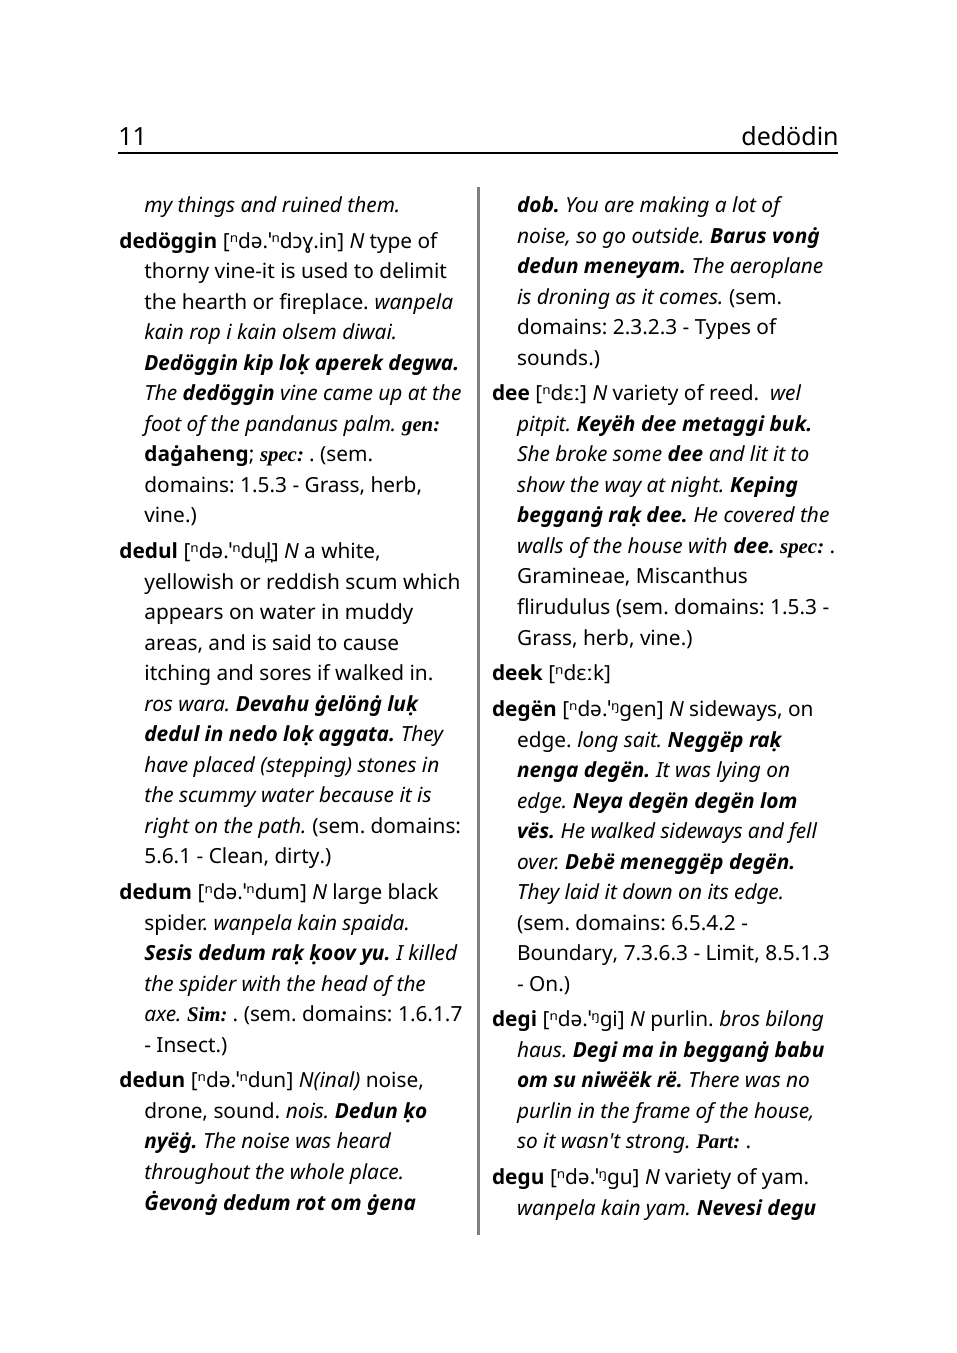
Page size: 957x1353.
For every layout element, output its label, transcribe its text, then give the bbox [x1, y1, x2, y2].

text dee [ⁿdɛː] N variety of reed. wel pitpit. Keyëh dee metaggi buk. She broke some dee and lit it to show the way at night. Keping begganġ raḳ dee. He covered the walls of the house with dee. spec: . Gramineae, Miscanthus flirudulus (sem. domains: 1.5.3 - Grass, herb, vine.) [492, 375, 837, 655]
text dedul [ⁿdə.ˈⁿdul̪] N a white, yellowish or reddish scum which appears on water in muddy areas, and is said to cause itching and sores if walked in. ros wara. Devahu ġelönġ luḳ dedul in nedo loḳ aggata. They have placed (stepping) stones in the scummy water because it is right on the path. (sem. domains: 5.6.1 - Clean, dirty.) [119, 533, 465, 874]
text dedöggin [ⁿdə.ˈⁿdɔɣ.in] N type of thorny vine-it is used to delimit the hearth or fireplace. wanpela kain rop i kain olsem diwai. Dedöggin kip loḳ aperek degwa. The dedöggin vine came up at the foot of the pandanus palm. gen: daġaheng; spec: . (sem. domains: 1.5.3 - Grass, herb, vine.) [119, 223, 465, 533]
text dob. You are making a lot of noise, so go outside. Barus vonġ dedun meneyam. The aeroplane is droning as it comes. (sem. domains: 2.3.2.3 - Types of sounds.) [492, 188, 837, 375]
text deek [ⁿdɛːk] [492, 655, 837, 691]
text degu [ⁿdə.ˈᵑɡu] N variety of yam. wanpela kain yam. Nevesi degu [492, 1159, 837, 1226]
text dedum [ⁿdə.ˈⁿdum] N large black spider. wanpela kain spaida. Sesis dedum raḳ ḳoov yu. I killed the spider with the head of the axe. Sim: . (sem. domains: 1.6.1.7 - Insect.) [119, 874, 465, 1062]
text degën [ⁿdə.ˈᵑɡen] N sideways, on edge. long sait. Neggëp raḳ nenga degën. It was lying on edge. Neya degën degën lom vës. He walked sideways and fell over. Debë meneggëp degën. They laid it down on its edge. (sem. domains: 6.5.4.2 - Boundary, 7.3.6.3 - Limit, 8.5.1.3 - On.) [492, 691, 837, 1001]
text degi [ⁿdə.ˈᵑɡi] N purlin. bros bilong haus. Degi ma in begganġ babu om su niwëëk rë. There was no purlin in the frame of the house, so it wasn't strong. Part: . [492, 1001, 837, 1159]
text my things and ruined them. [119, 188, 465, 223]
text dedun [ⁿdə.ˈⁿdun] N(inal) noise, drone, sound. nois. Dedun ḳo nyëġ. The noise was heard throughout the whole place. Ġevonġ dedum rot om ġena [119, 1062, 465, 1220]
